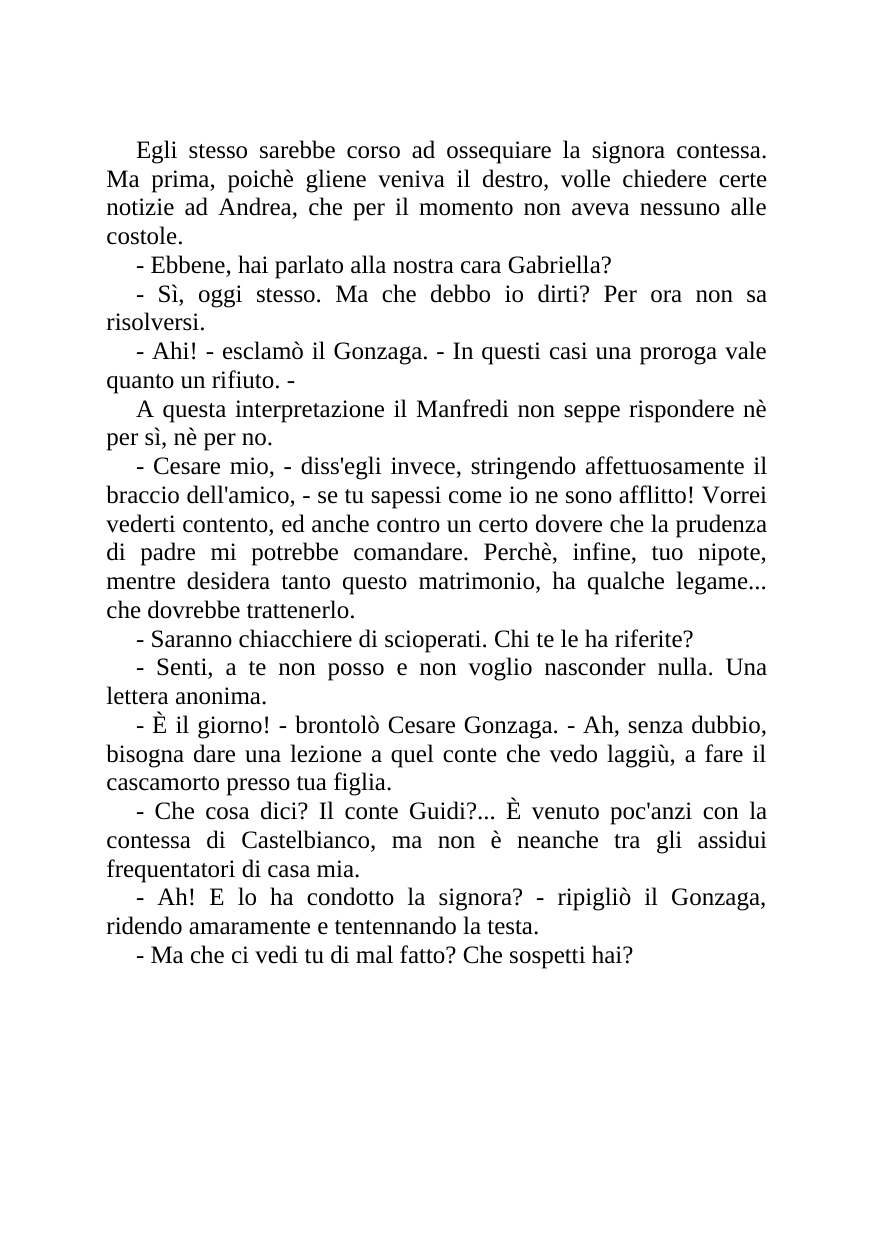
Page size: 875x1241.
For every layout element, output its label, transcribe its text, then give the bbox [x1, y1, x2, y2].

text - Cesare mio, - diss'egli invece, stringendo affettuosamente il braccio dell'amico, - se tu sapessi come io ne sono afflitto! Vorrei vederti contento, ed anche contro un certo dovere che la prudenza di padre mi potrebbe comandare. Perchè, infine, tuo nipote, mentre desidera tanto questo matrimonio, ha qualche legame... che dovrebbe trattenerlo. [106, 451, 768, 624]
text - Ebbene, hai parlato alla nostra cara Gabriella? [106, 250, 768, 279]
text - Saranno chiacchiere di scioperati. Chi te le ha riferite? [106, 624, 768, 652]
text - È il giorno! - brontolò Cesare Gonzaga. - Ah, senza dubbio, bisogna dare una lezione a quel conte che vedo laggiù, a fare il cascamorto presso tua figlia. [106, 710, 768, 796]
text - Ma che ci vedi tu di mal fatto? Che sospetti hai? [106, 940, 768, 969]
text - Senti, a te non posso e non voglio nasconder nulla. Una lettera anonima. [106, 652, 768, 710]
text - Ahi! - esclamò il Gonzaga. - In questi casi una proroga vale quanto un rifiuto. - [106, 336, 768, 394]
text - Che cosa dici? Il conte Guidi?... È venuto poc'anzi con la contessa di Castelbianco, ma non è neanche tra gli assidui frequentatori di casa mia. [106, 796, 768, 882]
text Egli stesso sarebbe corso ad ossequiare la signora contessa. Ma prima, poichè gliene veniva il destro, volle chiedere certe notizie ad Andrea, che per il momento non aveva nessuno alle costole. [106, 135, 768, 250]
text - Ah! E lo ha condotto la signora? - ripigliò il Gonzaga, ridendo amaramente e tentennando la testa. [106, 882, 768, 940]
text - Sì, oggi stesso. Ma che debbo io dirti? Per ora non sa risolversi. [106, 279, 768, 336]
text A questa interpretazione il Manfredi non seppe rispondere nè per sì, nè per no. [106, 394, 768, 451]
